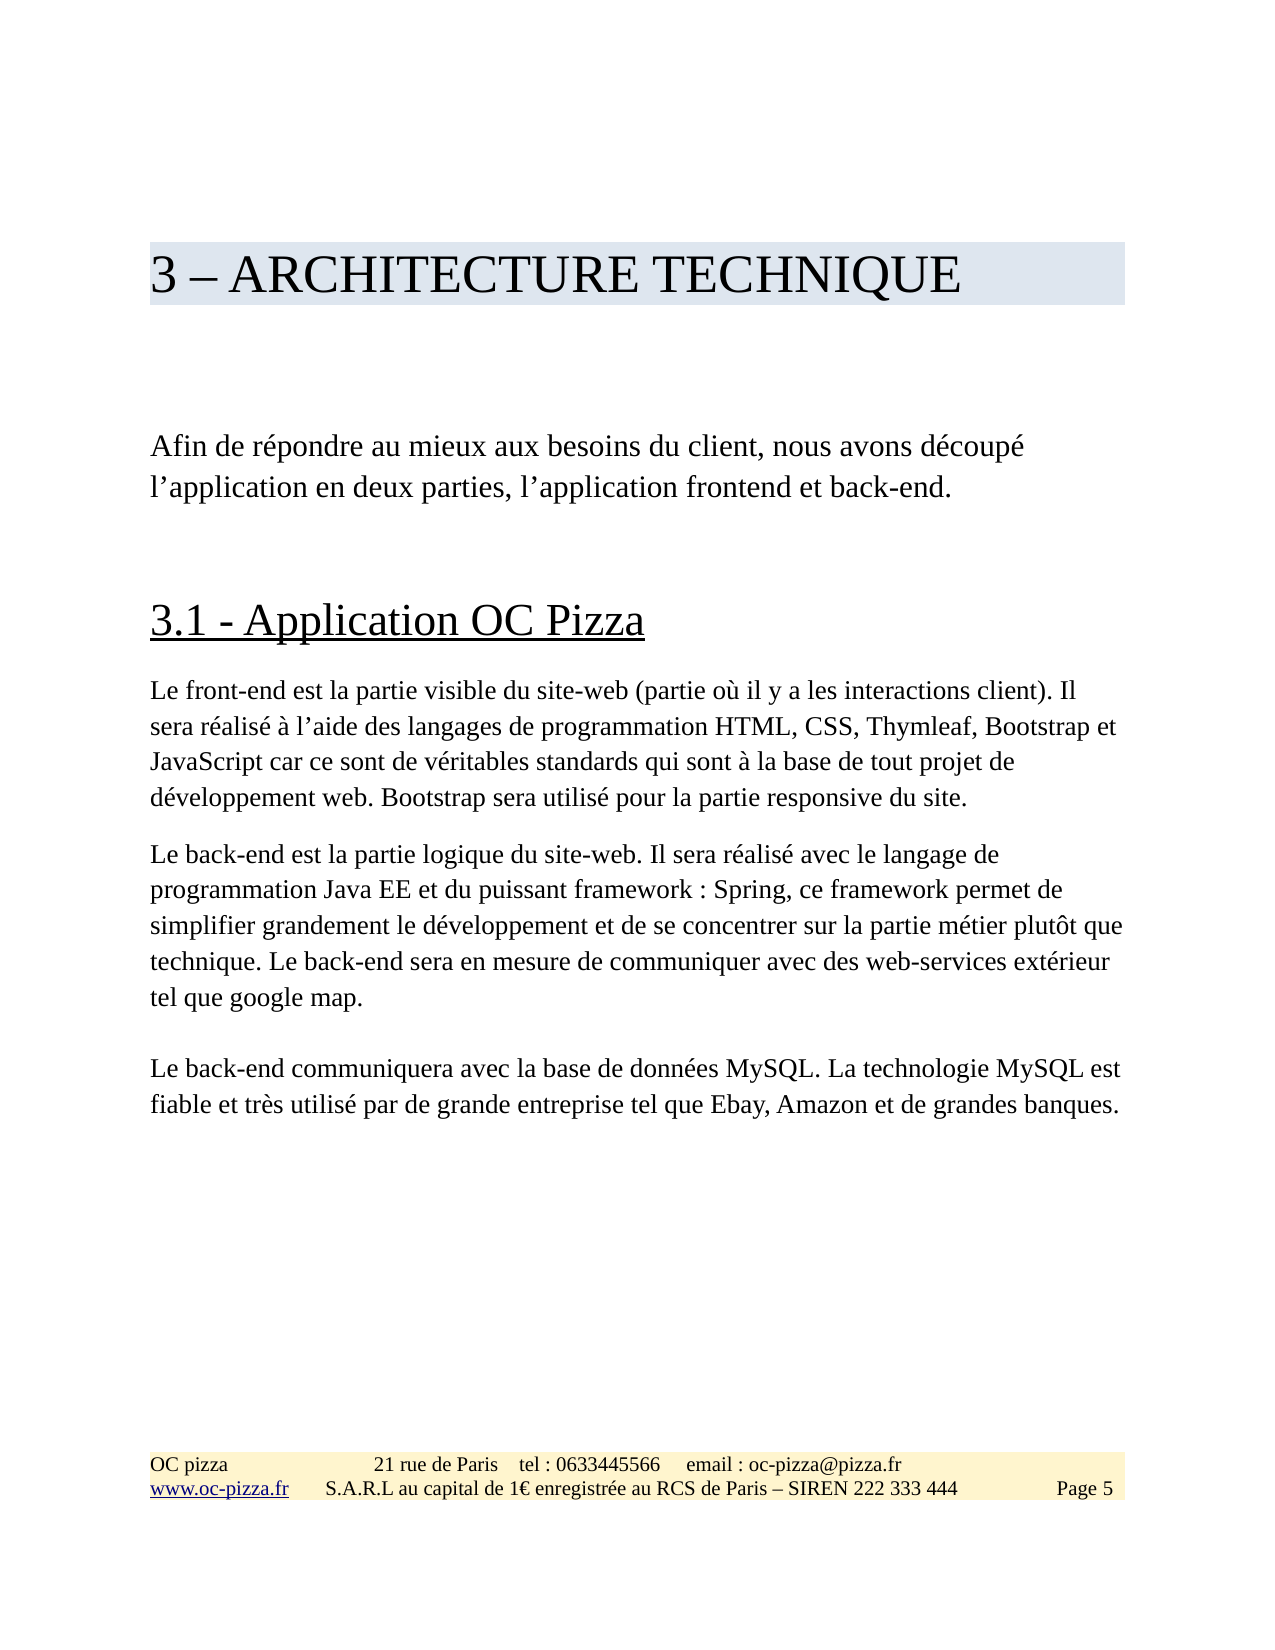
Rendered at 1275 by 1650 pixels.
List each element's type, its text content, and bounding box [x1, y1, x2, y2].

text Le front-end est la partie visible du site-web (partie où il y a les interactions client). Il sera réalisé à l’aide des langages de programmation HTML, CSS, Thymleaf, Bootstrap et JavaScript car ce sont de véritables standards qui sont à la base de tout projet de développement web. Bootstrap sera utilisé pour la partie responsive du site. [150, 674, 1125, 812]
text Le back-end est la partie logique du site-web. Il sera réalisé avec le langage de programmation Java EE et du puissant framework : Spring, ce framework permet de simplifier grandement le développement et de se concentrer sur la partie métier plutôt que technique. Le back-end sera en mesure de communiquer avec des web-services extérieur tel que google map. [150, 838, 1125, 1012]
text 3 – ARCHITECTURE TECHNIQUE [150, 242, 1125, 305]
text Le back-end communiquera avec la base de données MySQL. La technologie MySQL est fiable et très utilisé par de grande entreprise tel que Ebay, Amazon et de grandes banques. [150, 1052, 1125, 1119]
text Afin de répondre au mieux aux besoins du client, nous avons découpé l’application en deux parties, l’application frontend et back-end. [150, 427, 1125, 504]
text 3.1 - Application OC Pizza [150, 593, 1125, 645]
